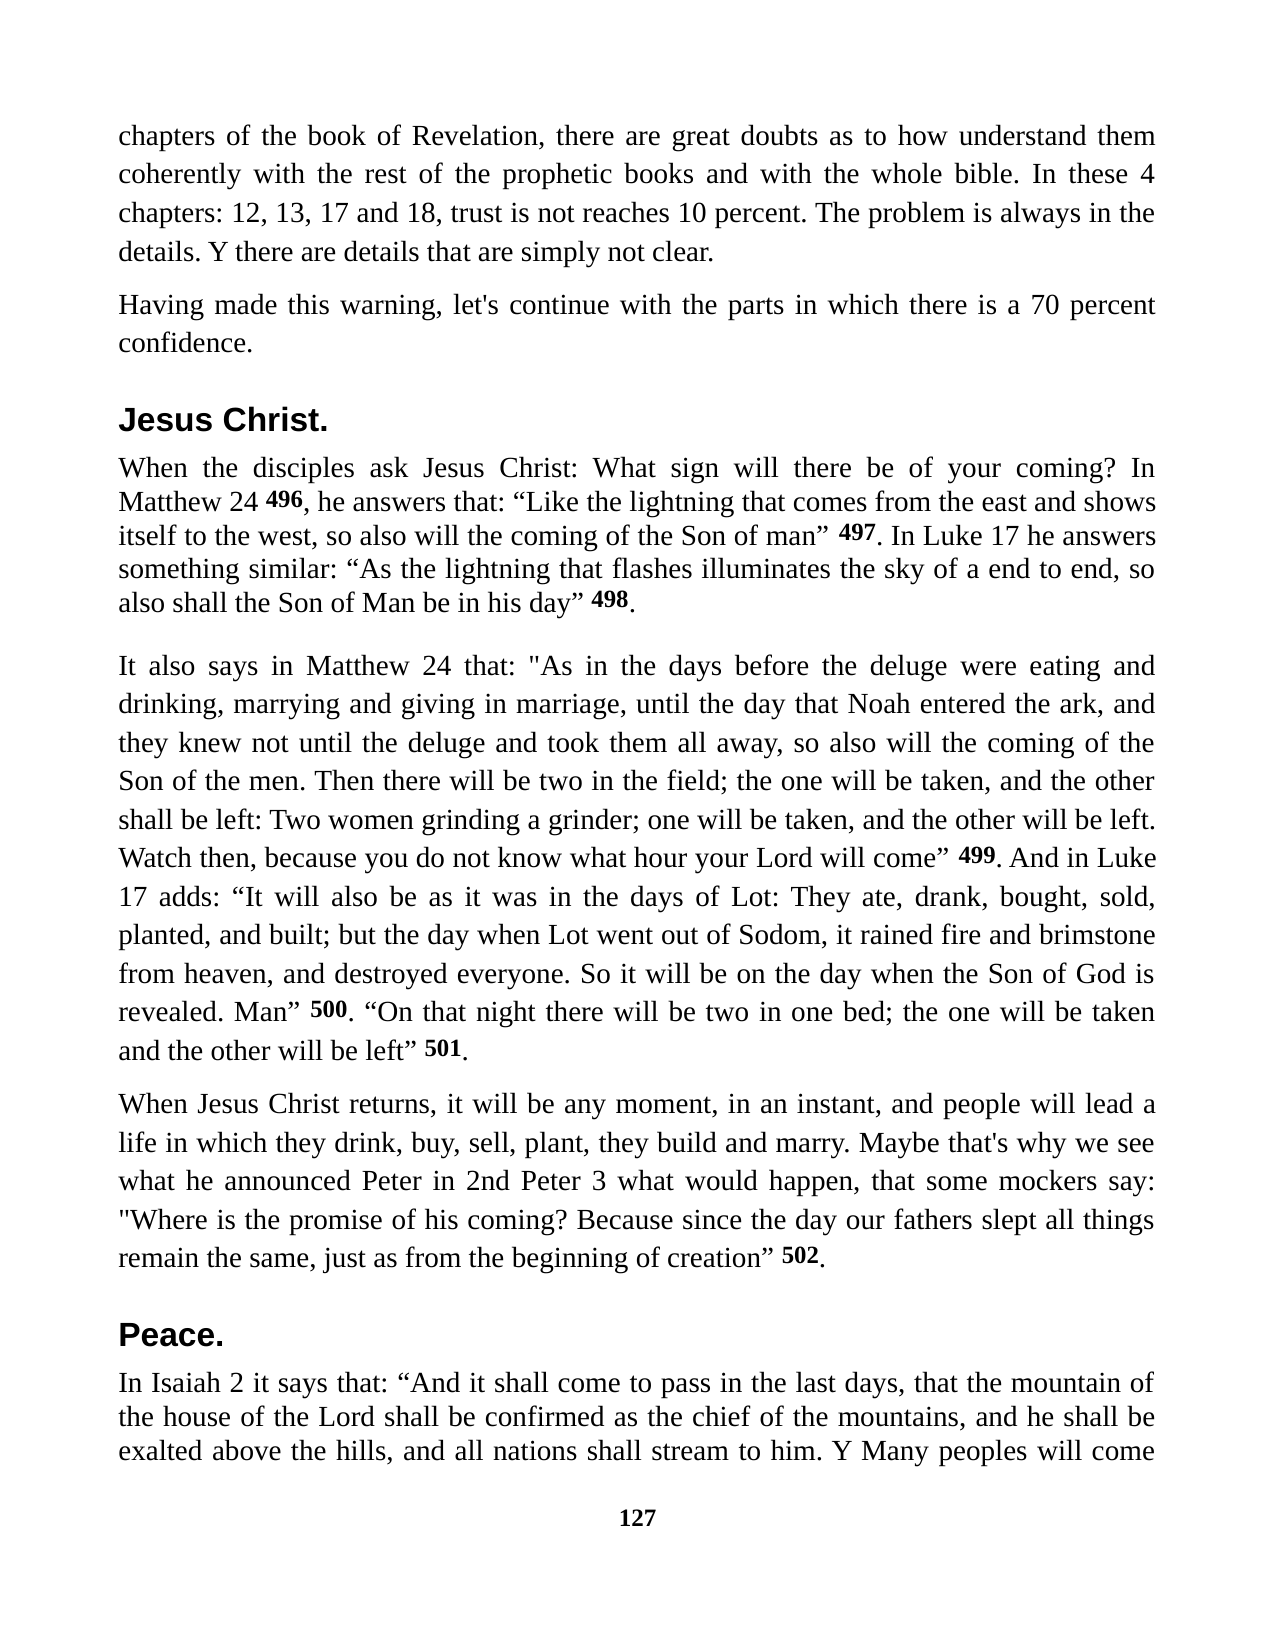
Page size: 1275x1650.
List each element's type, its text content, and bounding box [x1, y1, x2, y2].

subtitle Jesus Christ. [118, 399, 1157, 438]
subtitle Peace. [118, 1314, 1157, 1353]
text Having made this warning, let's continue with the parts in which there is a 70 percent confidence. [118, 287, 1157, 359]
text It also says in Matthew 24 that: "As in the days before the deluge were eating and drinking, marrying and giving in marriage, until the day that Noah entered the ark, and they knew not until the deluge and took them all away, so also will the coming of the Son of the men. Then there will be two in the field; the one will be taken, and the other shall be left: Two women grinding a grinder; one will be taken, and the other will be left. Watch then, because you do not know what hour your Lord will come” . And in Luke 17 adds: “It will also be as it was in the days of Lot: They ate, drank, bought, sold, planted, and built; but the day when Lot went out of Sodom, it rained fire and brimstone from heaven, and destroyed everyone. So it will be on the day when the Son of God is revealed. Man” . “On that night there will be two in one bed; the one will be taken and the other will be left” . [118, 648, 1157, 1067]
text When Jesus Christ returns, it will be any moment, in an instant, and people will lead a life in which they drink, buy, sell, plant, they build and marry. Maybe that's why we see what he announced Peter in 2nd Peter 3 what would happen, that some mockers say: "Where is the promise of his coming? Because since the day our fathers slept all things remain the same, just as from the beginning of creation” . [118, 1086, 1157, 1274]
text In Isaiah 2 it says that: “And it shall come to pass in the last days, that the mountain of the house of the Lord shall be confirmed as the chief of the mountains, and he shall be exalted above the hills, and all nations shall stream to him. Y Many peoples will come [118, 1366, 1157, 1466]
text chapters of the book of Revelation, there are great doubts as to how understand them coherently with the rest of the prophetic books and with the whole bible. In these 4 chapters: 12, 13, 17 and 18, trust is not reaches 10 percent. The problem is always in the details. Y there are details that are simply not clear. [118, 118, 1157, 267]
text When the disciples ask Jesus Christ: What sign will there be of your coming? In Matthew 24 , he answers that: “Like the lightning that comes from the east and shows itself to the west, so also will the coming of the Son of man” . In Luke 17 he answers something similar: “As the lightning that flashes illuminates the sky of a end to end, so also shall the Son of Man be in his day” . [118, 451, 1157, 618]
